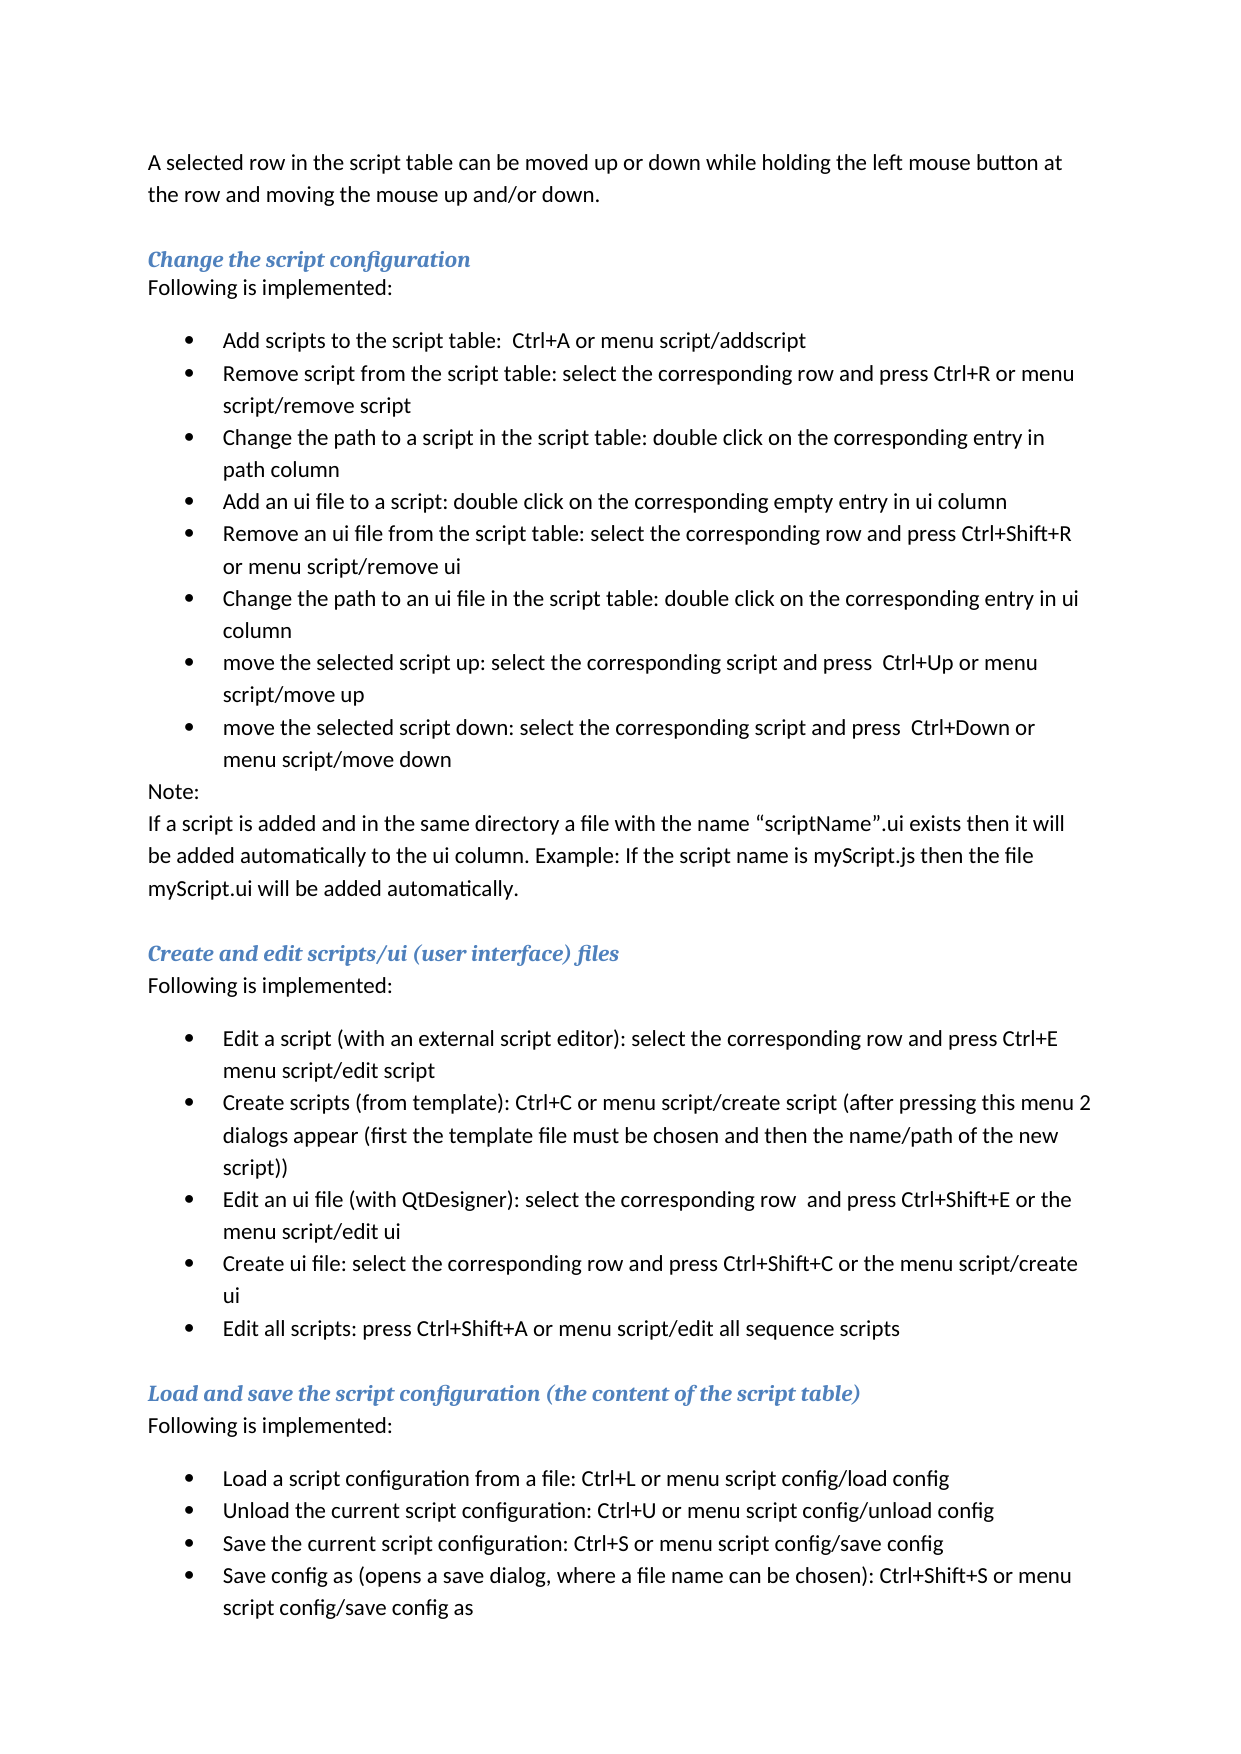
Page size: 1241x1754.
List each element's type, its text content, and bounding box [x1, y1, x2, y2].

text Following is implemented: [148, 971, 1093, 999]
list move the selected script up: select the corresponding script and press Ctrl+Up or menu script/move up [185, 648, 1093, 708]
subtitle Change the script configuration [148, 247, 1093, 273]
list Create scripts (from template): Ctrl+C or menu script/create script (after pressing this menu 2 dialogs appear (first the template file must be chosen and then the name/path of the new script)) [185, 1088, 1093, 1181]
list Add an ui file to a script: double click on the corresponding empty entry in ui column [185, 487, 1093, 515]
subtitle Load and save the script configuration (the content of the script table) [148, 1381, 1093, 1407]
list Create ui file: select the corresponding row and press Ctrl+Shift+C or the menu script/create ui [185, 1249, 1093, 1310]
list If a script is added and in the same directory a file with the name “scriptName”.ui exists then it will be added automatically to the ui column. Example: If the script name is myScript.js then the file myScript.ui will be added automatically. [148, 809, 1093, 902]
list Save the current script configuration: Ctrl+S or menu script config/save config [185, 1529, 1093, 1557]
list Edit a script (with an external script editor): select the corresponding row and press Ctrl+E menu script/edit script [185, 1024, 1093, 1084]
text Following is implemented: [148, 273, 1093, 301]
text Following is implemented: [148, 1411, 1093, 1439]
list Save config as (opens a save dialog, where a file name can be chosen): Ctrl+Shift+S or menu script config/save config as [185, 1561, 1093, 1621]
list move the selected script down: select the corresponding script and press Ctrl+Down or menu script/move down [185, 713, 1093, 773]
list Load a script configuration from a file: Ctrl+L or menu script config/load config [185, 1464, 1093, 1492]
list Edit all scripts: press Ctrl+Shift+A or menu script/edit all sequence scripts [185, 1314, 1093, 1342]
list Change the path to an ui file in the script table: double click on the corresponding entry in ui column [185, 584, 1093, 644]
list Change the path to a script in the script table: double click on the corresponding entry in path column [185, 423, 1093, 483]
text A selected row in the script table can be moved up or down while holding the left mouse button at the row and moving the mouse up and/or down. [148, 148, 1093, 208]
list Add scripts to the script table: Ctrl+A or menu script/addscript [185, 326, 1093, 354]
list Edit an ui file (with QtDesigner): select the corresponding row and press Ctrl+Shift+E or the menu script/edit ui [185, 1185, 1093, 1245]
list Remove script from the script table: select the corresponding row and press Ctrl+R or menu script/remove script [185, 359, 1093, 419]
list Unload the current script configuration: Ctrl+U or menu script config/unload config [185, 1497, 1093, 1524]
list Note: [148, 777, 1093, 805]
subtitle Create and edit scripts/ui (user interface) files [148, 941, 1093, 967]
list Remove an ui file from the script table: select the corresponding row and press Ctrl+Shift+R or menu script/remove ui [185, 519, 1093, 580]
